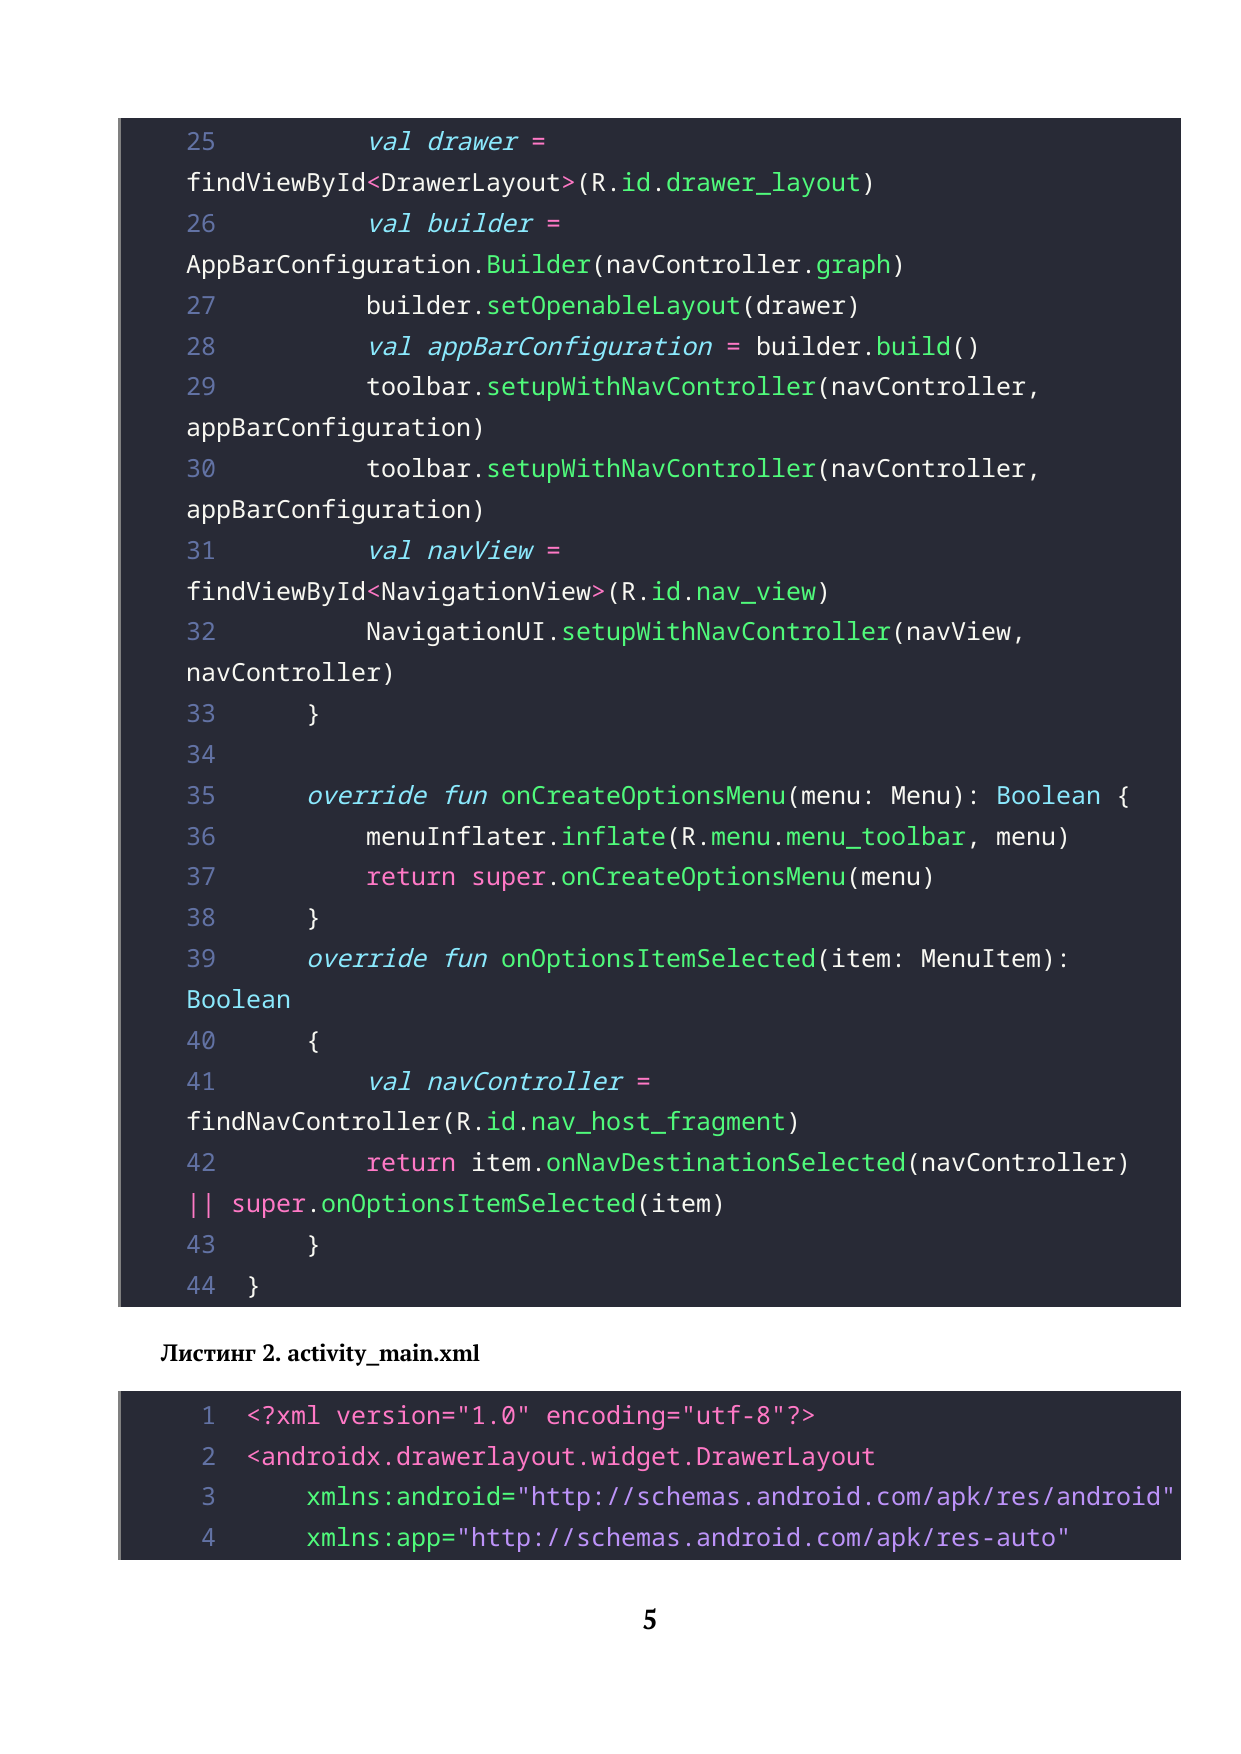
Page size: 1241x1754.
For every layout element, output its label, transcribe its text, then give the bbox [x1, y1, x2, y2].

text 33 } [121, 690, 1181, 730]
text 37 return super.onCreateOptionsMenu(menu) [121, 853, 1181, 893]
text 38 } [121, 894, 1181, 934]
text 2 <androidx.drawerlayout.widget.DrawerLayout [121, 1432, 1181, 1472]
text 26 val builder = AppBarConfiguration.Builder(navController.graph) [121, 200, 1181, 281]
text 25 val drawer = findViewById<DrawerLayout>(R.id.drawer_layout) [121, 118, 1181, 199]
text 31 val navView = findViewById<NavigationView>(R.id.nav_view) [121, 526, 1181, 607]
text 3 xmlns:android="http://schemas.android.com/apk/res/android" [121, 1473, 1181, 1513]
text 36 menuInflater.inflate(R.menu.menu_toolbar, menu) [121, 812, 1181, 852]
text 32 NavigationUI.setupWithNavController(navView, navController) [121, 608, 1181, 689]
text 4 xmlns:app="http://schemas.android.com/apk/res-auto" [121, 1514, 1181, 1560]
text 42 return item.onNavDestinationSelected(navController) || super.onOptionsItemSelected(item) [121, 1139, 1181, 1220]
text 40 { [121, 1016, 1181, 1056]
text 29 toolbar.setupWithNavController(navController, appBarConfiguration) [121, 363, 1181, 444]
text 34 [121, 731, 1181, 771]
text 44 } [121, 1261, 1181, 1307]
text 1 <?xml version="1.0" encoding="utf-8"?> [121, 1391, 1181, 1431]
text 39 override fun onOptionsItemSelected(item: MenuItem): Boolean [121, 935, 1181, 1016]
text 35 override fun onCreateOptionsMenu(menu: Menu): Boolean { [121, 771, 1181, 811]
text 41 val navController = findNavController(R.id.nav_host_fragment) [121, 1057, 1181, 1138]
text 30 toolbar.setupWithNavController(navController, appBarConfiguration) [121, 445, 1181, 526]
text Листинг 2. activity_main.xml [159, 1338, 1181, 1367]
text 27 builder.setOpenableLayout(drawer) [121, 281, 1181, 321]
text 43 } [121, 1221, 1181, 1261]
text 28 val appBarConfiguration = builder.build() [121, 322, 1181, 362]
